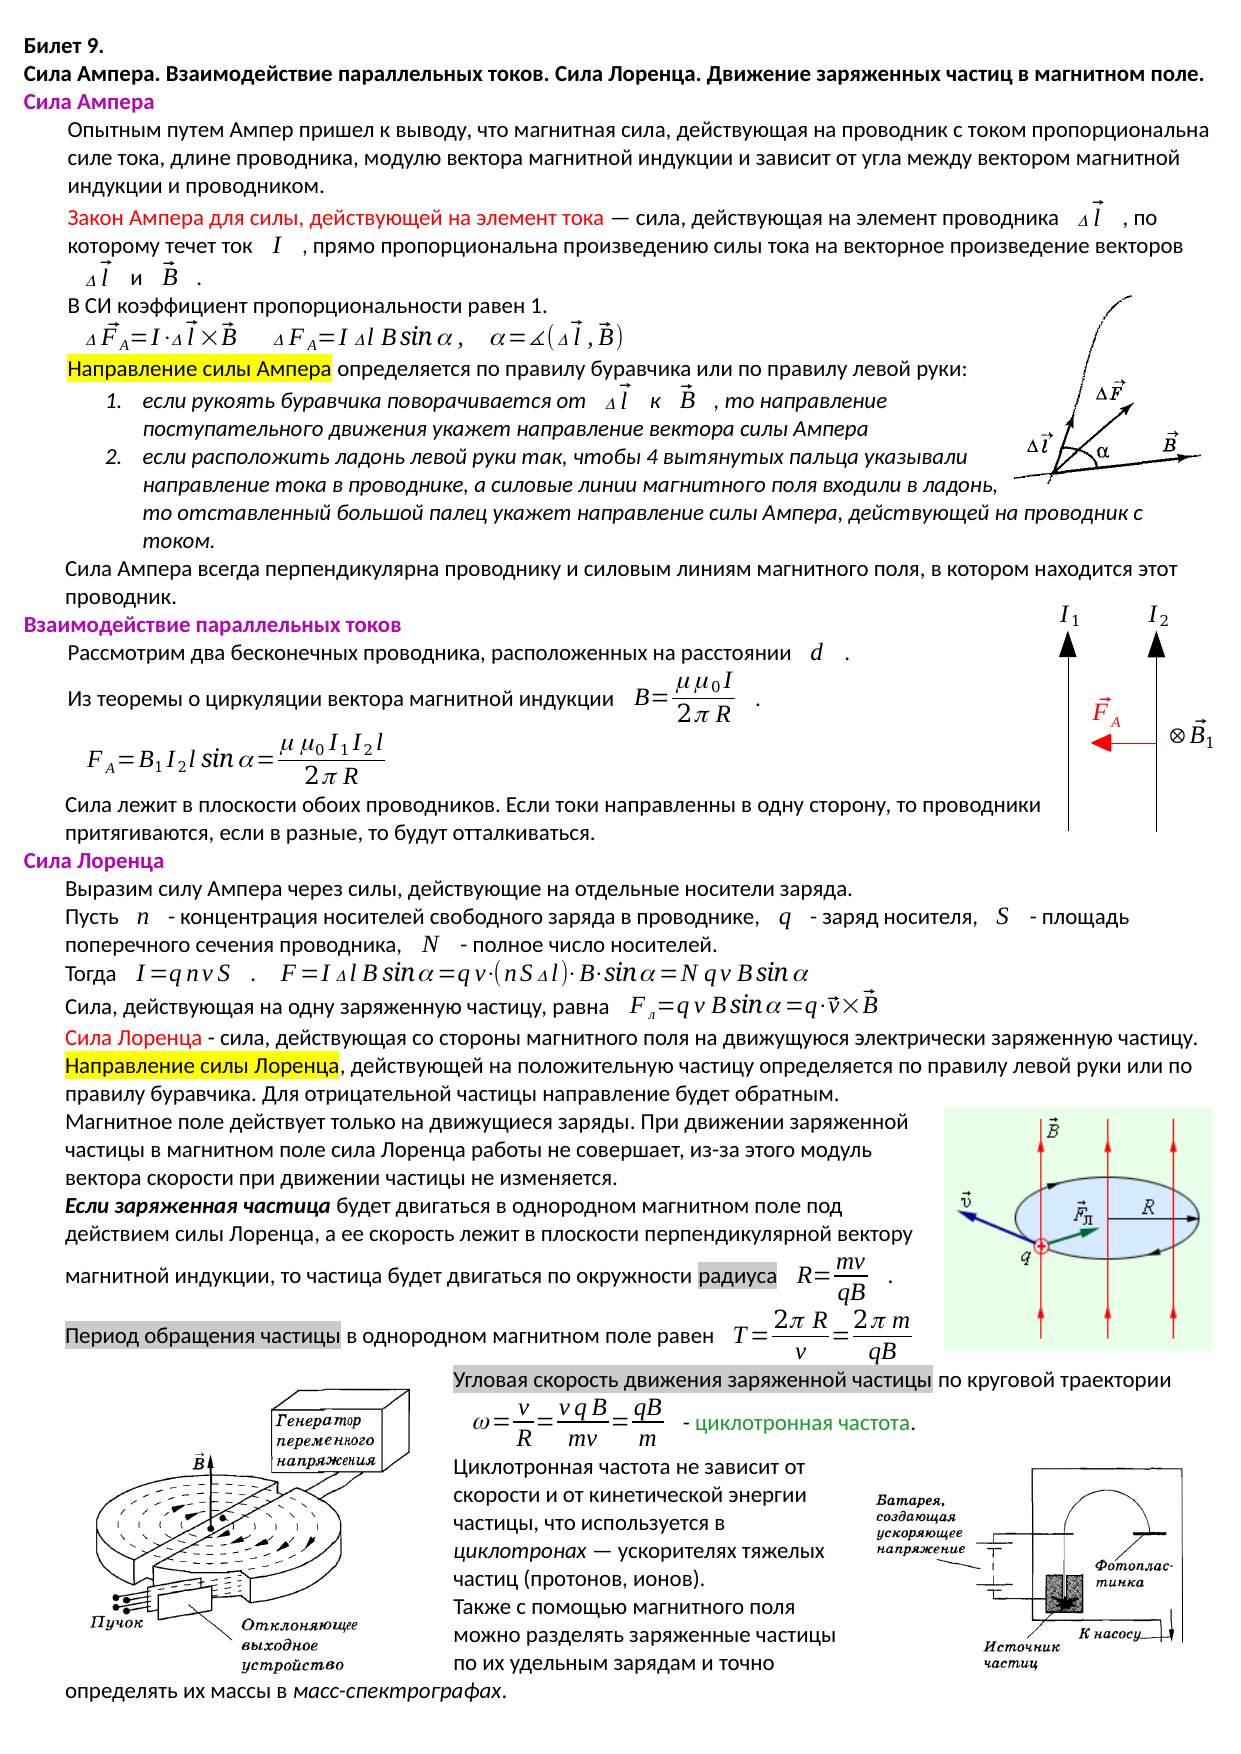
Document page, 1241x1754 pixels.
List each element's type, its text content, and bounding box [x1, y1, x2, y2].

text Сила Ампера. Взаимодействие параллельных токов. Сила Лоренца. Движение заряженных частиц в магнитном поле. [23, 59, 1212, 87]
text Сила Ампера всегда перпендикулярна проводнику и силовым линиям магнитного поля, в котором находится этот проводник. [65, 554, 1212, 610]
picture [864, 1455, 1192, 1674]
text Опытным путем Ампер пришел к выводу, что магнитная сила, действующая на проводник с током пропорциональна силе тока, длине проводника, модулю вектора магнитной индукции и зависит от угла между вектором магнитной индукции и проводником. [67, 115, 1212, 199]
text Угловая скорость движения заряженной частицы по круговой траектории- циклотронная частота. [65, 1365, 1212, 1452]
text Рассмотрим два бесконечных проводника, расположенных на расстоянии. [67, 638, 992, 666]
picture [1013, 283, 1201, 484]
text Период обращения частицы в однородном магнитном поле равен [65, 1306, 1212, 1365]
text Также с помощью магнитного поля можно разделять заряженные частицы по их удельным зарядам и точно определять их массы в масс-спектрографах. [65, 1592, 1212, 1704]
text Если заряженная частица будет двигаться в однородном магнитном поле под действием силы Лоренца, а ее скорость лежит в плоскости перпендикулярной вектору магнитной индукции, то частица будет двигаться по окружности радиуса. [65, 1191, 944, 1306]
text Из теоремы о циркуляции вектора магнитной индукции. [67, 666, 992, 728]
text Взаимодействие параллельных токов [23, 610, 992, 638]
text Закон Ампера для силы, действующей на элемент тока — сила, действующая на элемент проводника, по которому течет ток, прямо пропорциональна произведению силы тока на векторное произведение векторови. [67, 199, 1212, 291]
text Сила Ампера [23, 87, 1212, 115]
picture [72, 1382, 412, 1674]
list если расположить ладонь левой руки так, чтобы 4 вытянутых пальца указывали направление тока в проводнике, а силовые линии магнитного поля входили в ладонь, то отставленный большой палец укажет направление силы Ампера, действующей на проводник с током. [105, 442, 1212, 554]
text Циклотронная частота не зависит от скорости и от кинетической энергии частицы, что используется в циклотронах — ускорителях тяжелых частиц (протонов, ионов). [412, 1452, 1212, 1592]
text Сила Лоренца - сила, действующая со стороны магнитного поля на движущуюся электрически заряженную частицу. [65, 1023, 1212, 1051]
text Билет 9. [23, 31, 1212, 59]
text Сила лежит в плоскости обоих проводников. Если токи направленны в одну сторону, то проводники притягиваются, если в разные, то будут отталкиваться. [65, 790, 1212, 846]
text Магнитное поле действует только на движущиеся заряды. При движении заряженной частицы в магнитном поле сила Лоренца работы не совершает, из-за этого модуль вектора скорости при движении частицы не изменяется. [65, 1107, 944, 1191]
picture [944, 1107, 1213, 1351]
list если рукоять буравчика поворачивается отк, то направление поступательного движения укажет направление вектора силы Ампера [105, 382, 1013, 442]
text Сила, действующая на одну заряженную частицу, равна [65, 989, 1212, 1023]
text Пусть- концентрация носителей свободного заряда в проводнике,- заряд носителя,- площадь поперечного сечения проводника,- полное число носителей. [65, 902, 1212, 958]
text Выразим силу Ампера через силы, действующие на отдельные носители заряда. [65, 874, 1212, 902]
text Направление силы Лоренца, действующей на положительную частицу определяется по правилу левой руки или по правилу буравчика. Для отрицательной частицы направление будет обратным. [65, 1051, 1212, 1107]
text Сила Лоренца [23, 846, 992, 874]
text Направление силы Ампера определяется по правилу буравчика или по правилу левой руки: [67, 354, 1013, 382]
text Тогда. [65, 958, 1212, 989]
text В СИ коэффициент пропорциональности равен 1. [67, 291, 1013, 319]
